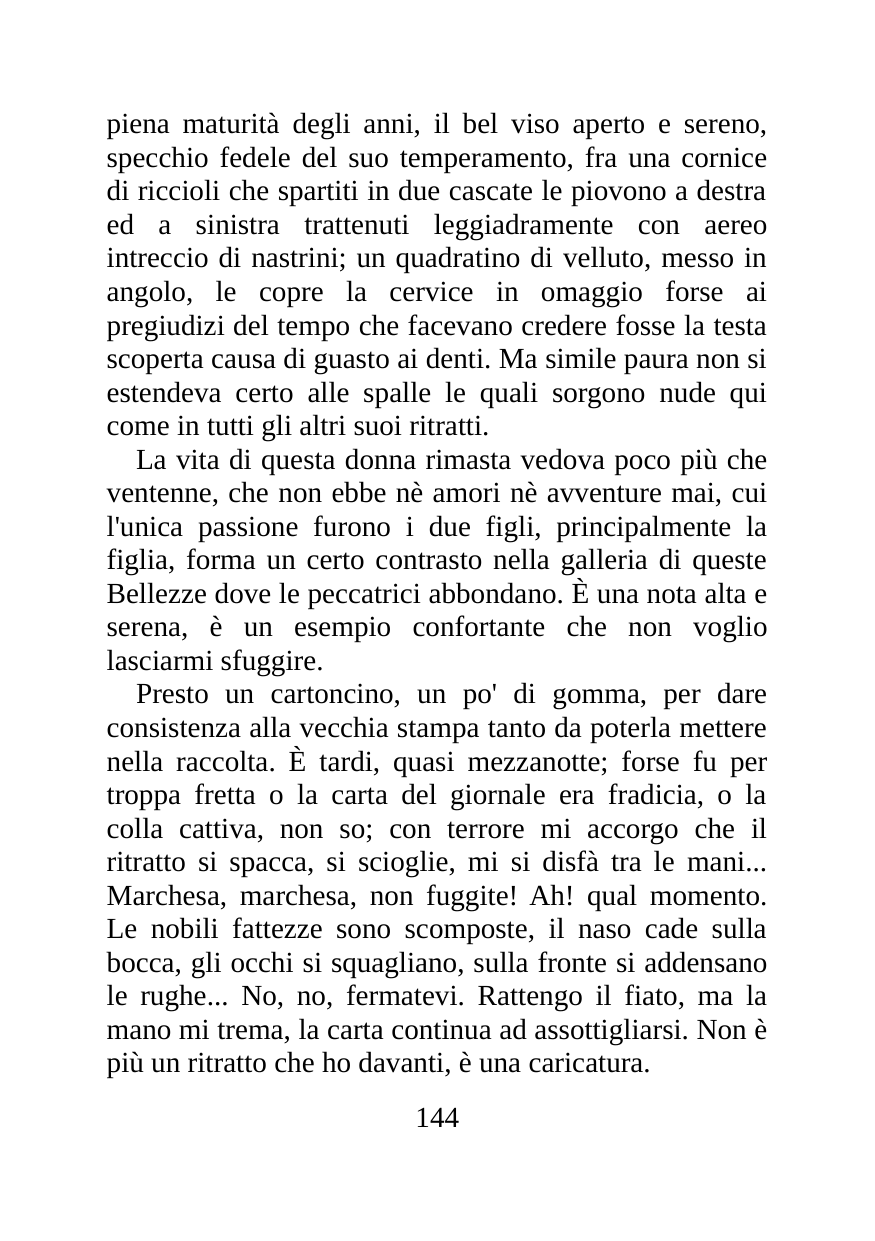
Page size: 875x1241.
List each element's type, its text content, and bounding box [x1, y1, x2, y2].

text piena maturità degli anni, il bel viso aperto e sereno, specchio fedele del suo temperamento, fra una cornice di riccioli che spartiti in due cascate le piovono a destra ed a sinistra trattenuti leggiadramente con aereo intreccio di nastrini; un quadratino di velluto, messo in angolo, le copre la cervice in omaggio forse ai pregiudizi del tempo che facevano credere fosse la testa scoperta causa di guasto ai denti. Ma simile paura non si estendeva certo alle spalle le quali sorgono nude qui come in tutti gli altri suoi ritratti. [106, 106, 768, 442]
text La vita di questa donna rimasta vedova poco più che ventenne, che non ebbe nè amori nè avventure mai, cui l'unica passione furono i due figli, principalmente la figlia, forma un certo contrasto nella galleria di queste Bellezze dove le peccatrici abbondano. È una nota alta e serena, è un esempio confortante che non voglio lasciarmi sfuggire. [106, 442, 768, 677]
text Presto un cartoncino, un po' di gomma, per dare consistenza alla vecchia stampa tanto da poterla mettere nella raccolta. È tardi, quasi mezzanotte; forse fu per troppa fretta o la carta del giornale era fradicia, o la colla cattiva, non so; con terrore mi accorgo che il ritratto si spacca, si scioglie, mi si disfà tra le mani... Marchesa, marchesa, non fuggite! Ah! qual momento. Le nobili fattezze sono scomposte, il naso cade sulla bocca, gli occhi si squagliano, sulla fronte si addensano le rughe... No, no, fermatevi. Rattengo il fiato, ma la mano mi trema, la carta continua ad assottigliarsi. Non è più un ritratto che ho davanti, è una caricatura. [106, 677, 768, 1079]
